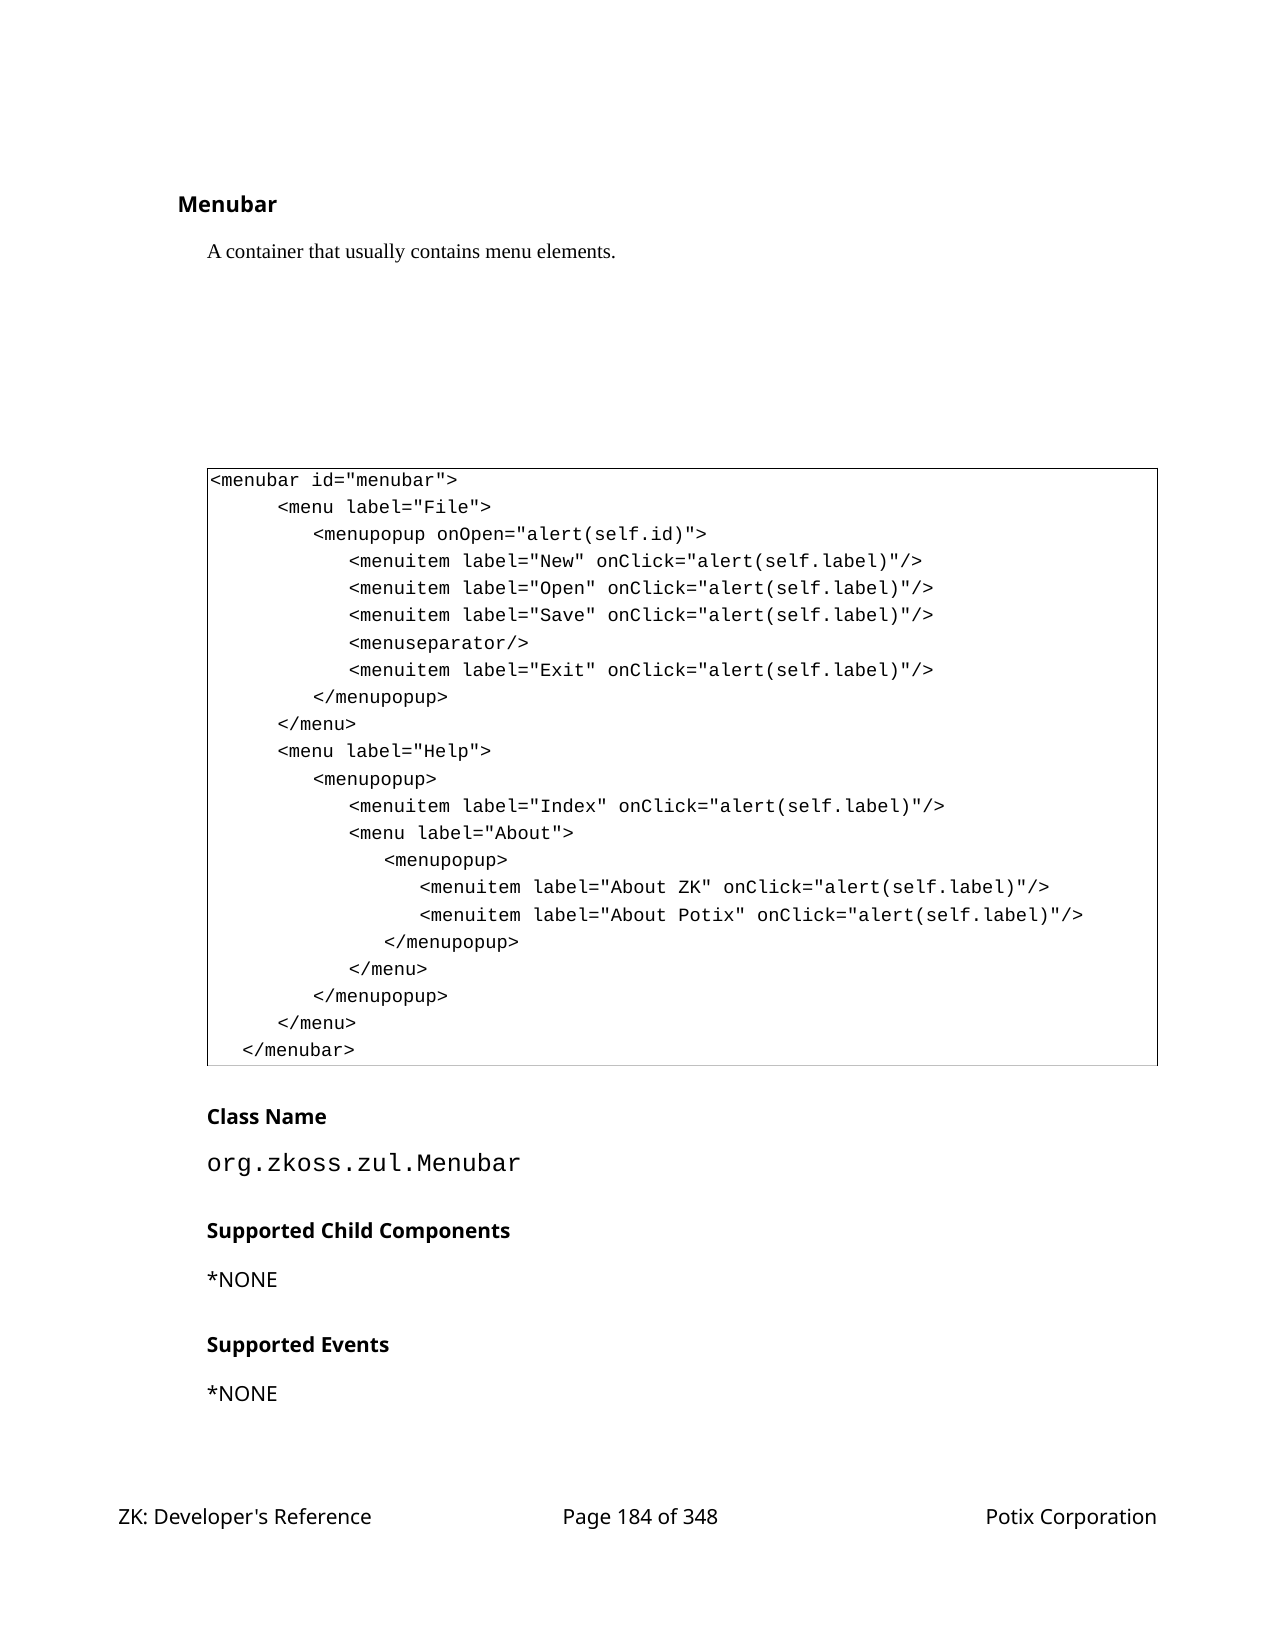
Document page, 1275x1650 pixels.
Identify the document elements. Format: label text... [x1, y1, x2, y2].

text <menuseparator/> [208, 631, 1157, 655]
text <menu label="About"> [208, 821, 1157, 845]
text <menubar id="menubar"> [208, 469, 1157, 492]
subtitle Supported Events [207, 1330, 1157, 1358]
subtitle Class Name [207, 1102, 1157, 1131]
text *NONE [207, 1265, 1157, 1293]
text <menupopup> [208, 848, 1157, 872]
text <menu label="Help"> [208, 739, 1157, 763]
text <menuitem label="New" onClick="alert(self.label)"/> [208, 549, 1157, 573]
text <menupopup> [208, 766, 1157, 791]
text <menuitem label="About Potix" onClick="alert(self.label)"/> [208, 902, 1157, 927]
text <menuitem label="Save" onClick="alert(self.label)"/> [208, 603, 1157, 628]
text </menupopup> [208, 929, 1157, 954]
text </menubar> [208, 1038, 1157, 1065]
text org.zkoss.zul.Menubar [207, 1151, 1157, 1179]
text *NONE [207, 1379, 1157, 1407]
text <menupopup onOpen="alert(self.id)"> [208, 522, 1157, 546]
text <menuitem label="About ZK" onClick="alert(self.label)"/> [208, 875, 1157, 899]
text </menu> [208, 712, 1157, 736]
text </menupopup> [208, 984, 1157, 1008]
subtitle Menubar [177, 189, 1157, 219]
text </menupopup> [208, 685, 1157, 709]
text <menuitem label="Open" onClick="alert(self.label)"/> [208, 576, 1157, 600]
subtitle Supported Child Components [207, 1216, 1157, 1244]
text </menu> [208, 957, 1157, 981]
text A container that usually contains menu elements. [207, 239, 1157, 264]
text </menu> [208, 1011, 1157, 1035]
text <menu label="File"> [208, 494, 1157, 519]
text <menuitem label="Index" onClick="alert(self.label)"/> [208, 794, 1157, 818]
text <menuitem label="Exit" onClick="alert(self.label)"/> [208, 658, 1157, 682]
